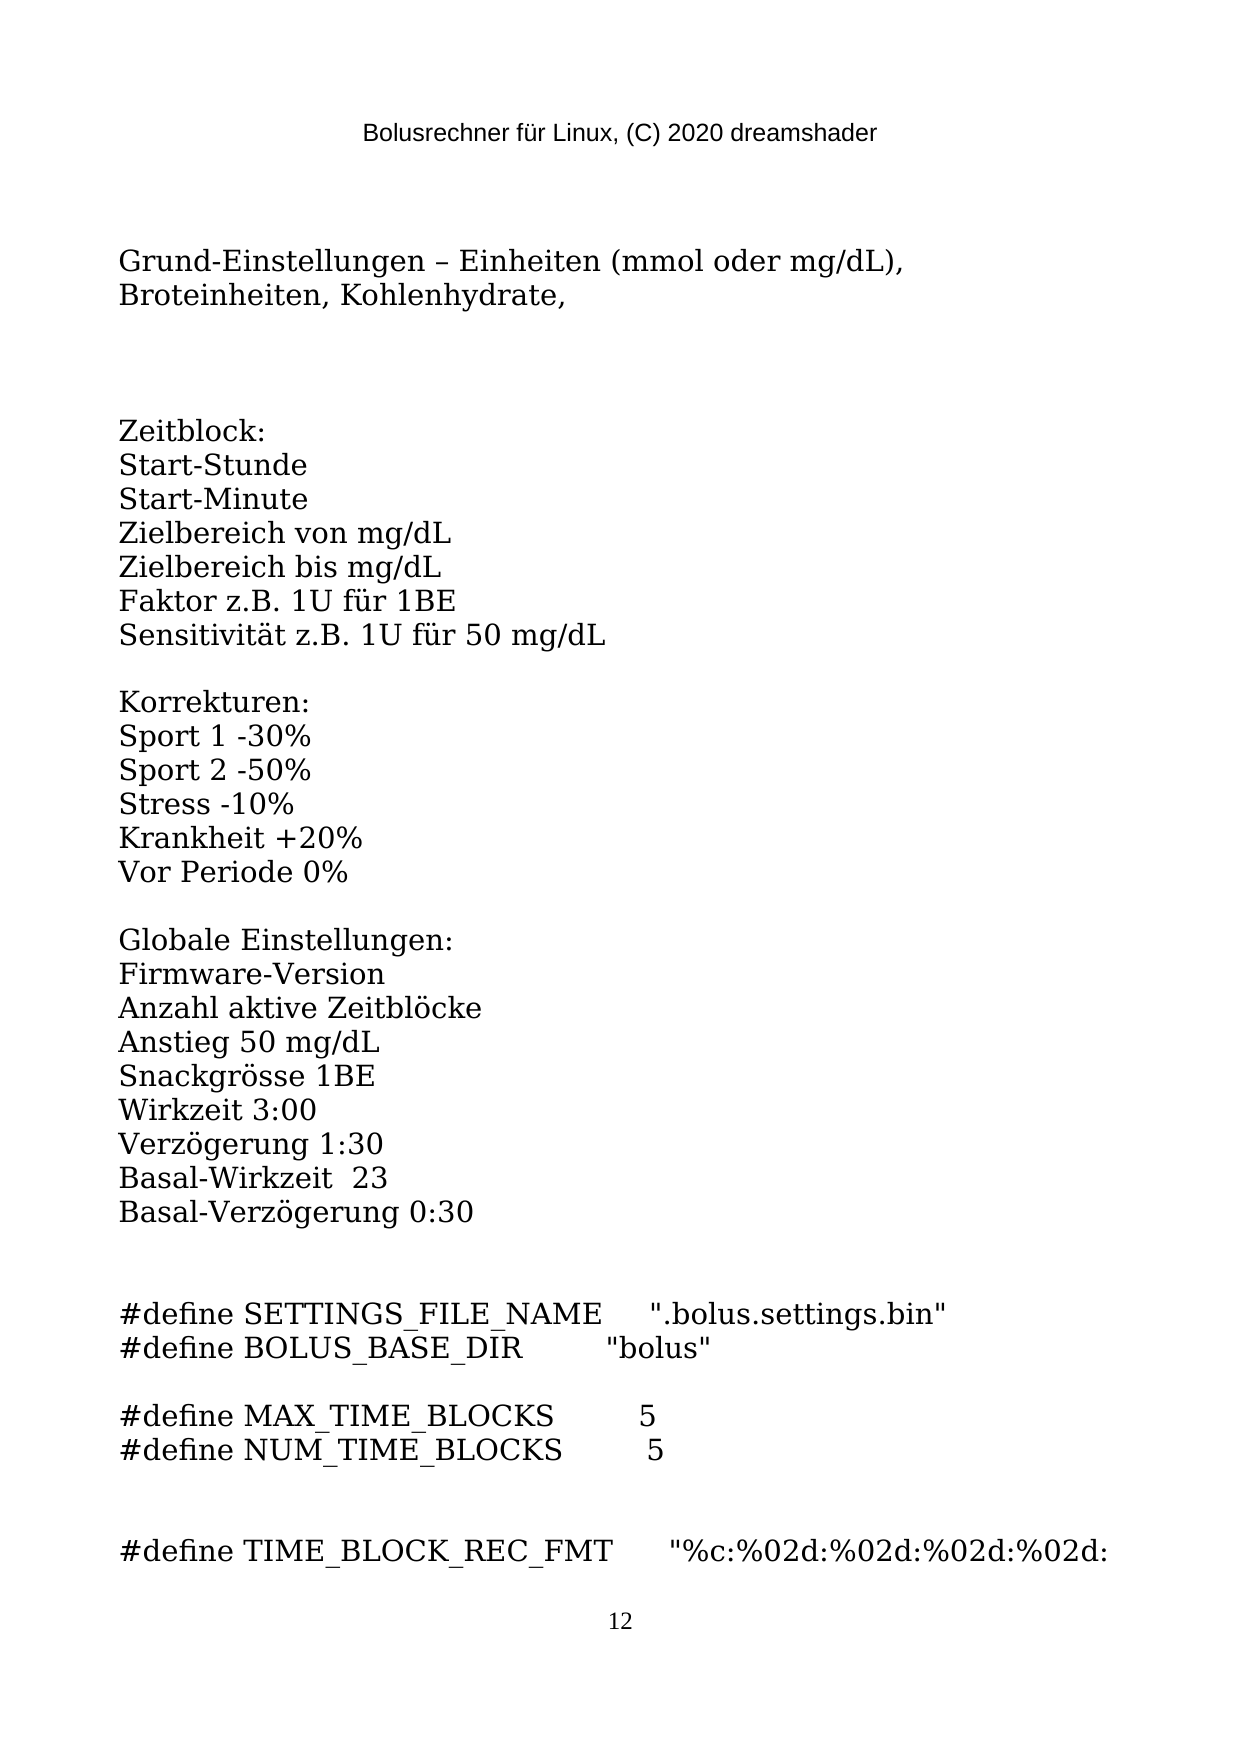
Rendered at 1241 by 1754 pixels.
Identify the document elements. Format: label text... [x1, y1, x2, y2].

text Basal-Wirkzeit 23 [118, 1161, 1122, 1195]
text Sport 1 -30% [118, 720, 1122, 754]
text Korrekturen: [118, 686, 1122, 720]
text #define BOLUS_BASE_DIR "bolus" [118, 1331, 1122, 1365]
text Grund-Einstellungen – Einheiten (mmol oder mg/dL), Broteinheiten, Kohlenhydrate, [118, 244, 1122, 312]
text Zielbereich bis mg/dL [118, 550, 1122, 584]
text Start-Minute [118, 482, 1122, 516]
text Zielbereich von mg/dL [118, 516, 1122, 550]
text Wirkzeit 3:00 [118, 1093, 1122, 1127]
text Snackgrösse 1BE [118, 1059, 1122, 1093]
text Start-Stunde [118, 448, 1122, 482]
text Anzahl aktive Zeitblöcke [118, 991, 1122, 1025]
text Sport 2 -50% [118, 754, 1122, 788]
text Vor Periode 0% [118, 856, 1122, 889]
text #define NUM_TIME_BLOCKS 5 [118, 1433, 1122, 1467]
text Krankheit +20% [118, 822, 1122, 856]
text Stress -10% [118, 788, 1122, 822]
text #define TIME_BLOCK_REC_FMT "%c:%02d:%02d:%02d:%02d: [118, 1535, 1122, 1569]
text Faktor z.B. 1U für 1BE [118, 584, 1122, 618]
text Sensitivität z.B. 1U für 50 mg/dL [118, 618, 1122, 652]
text #define MAX_TIME_BLOCKS 5 [118, 1399, 1122, 1433]
text Verzögerung 1:30 [118, 1127, 1122, 1161]
text Firmware-Version [118, 957, 1122, 991]
text Globale Einstellungen: [118, 923, 1122, 957]
text #define SETTINGS_FILE_NAME ".bolus.settings.bin" [118, 1297, 1122, 1331]
text Zeitblock: [118, 414, 1122, 448]
text Basal-Verzögerung 0:30 [118, 1195, 1122, 1229]
text Anstieg 50 mg/dL [118, 1025, 1122, 1059]
